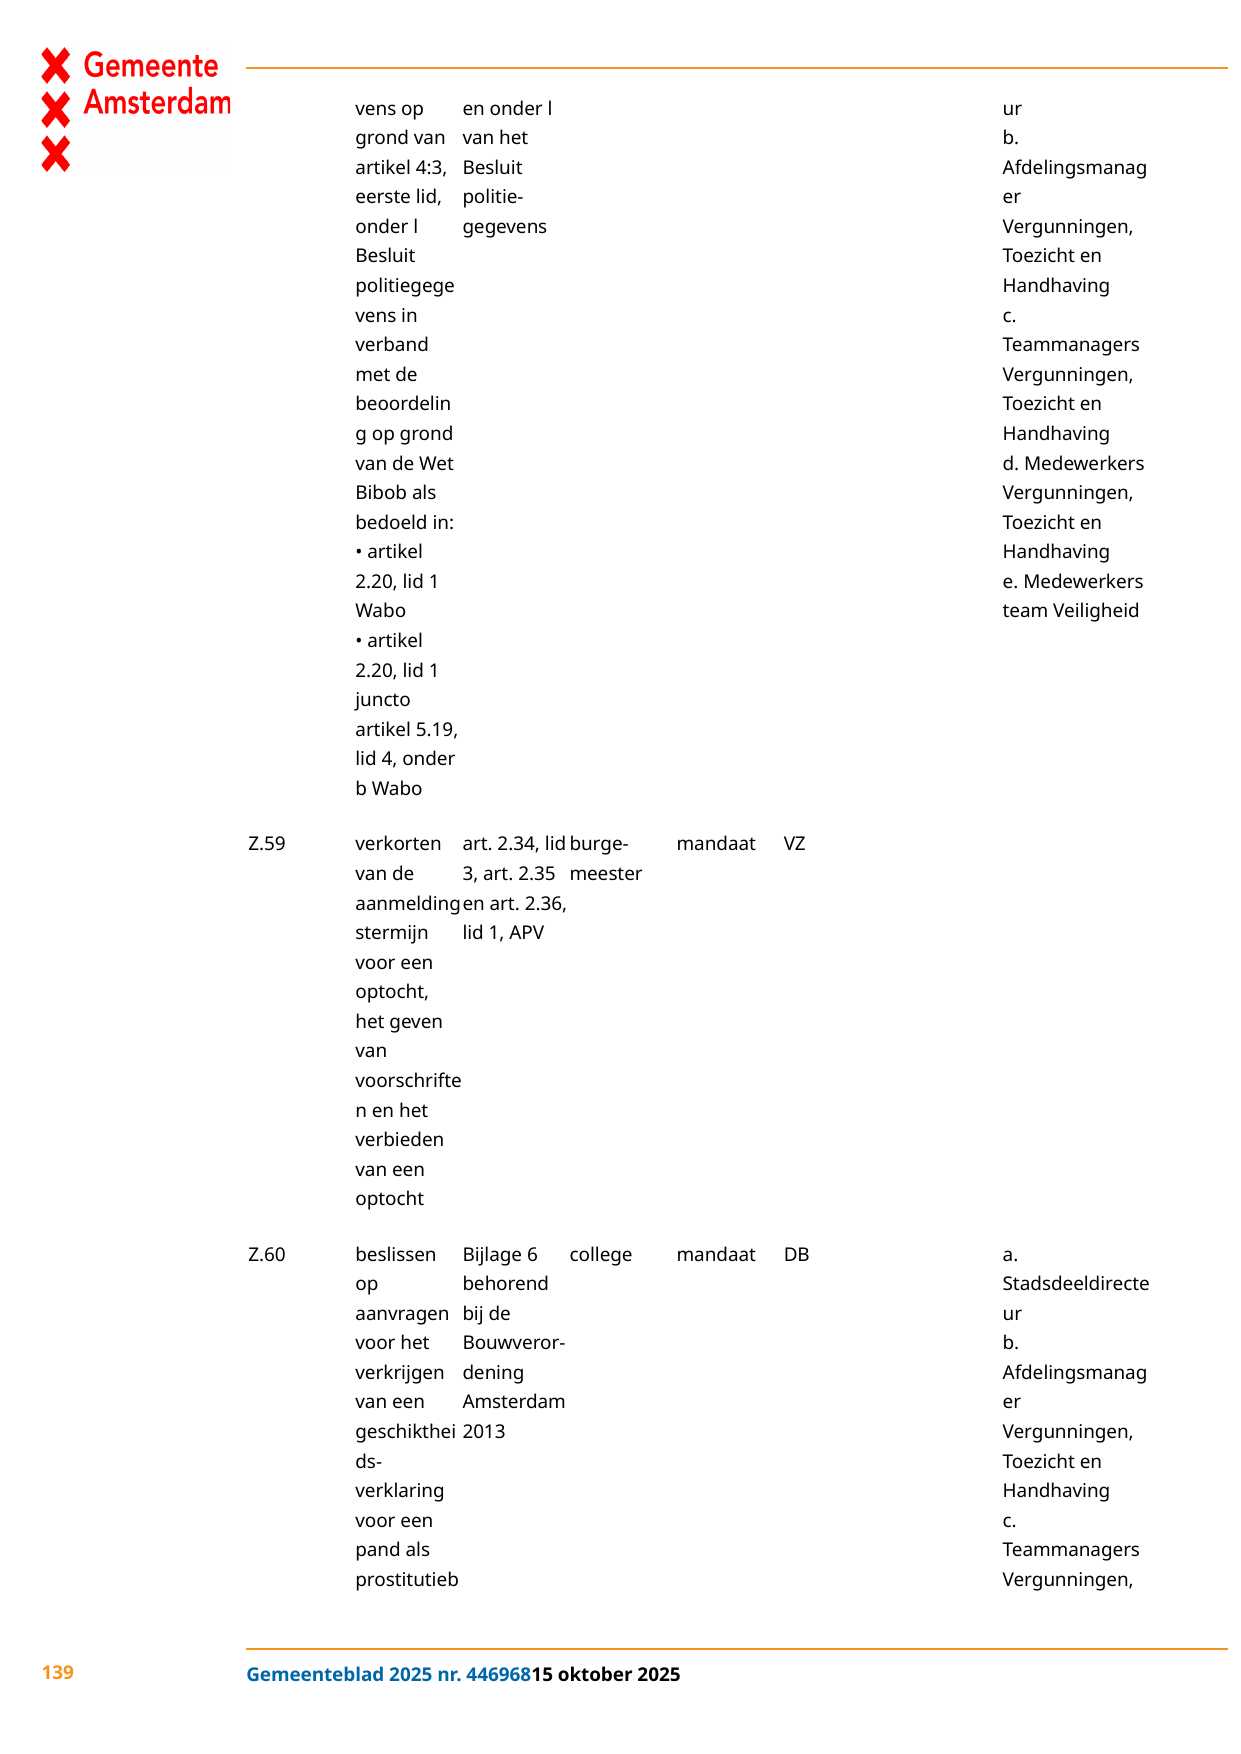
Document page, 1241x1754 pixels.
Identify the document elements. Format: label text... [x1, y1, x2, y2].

table_cell [891, 801, 1002, 1211]
table_cell [784, 95, 891, 801]
table_cell VZ [784, 801, 891, 1211]
table_cell [1003, 801, 1152, 1211]
table_cell Bijlage 6 behorend bij de Bouwveror-dening Amsterdam 2013 [462, 1211, 569, 1592]
table_cell [248, 95, 355, 801]
table_cell ur b. Afdelingsmanager Vergunningen, Toezicht en Handhaving c. Teammanagers Vergunningen, Toezicht en Handhaving d. Medewerkers Vergunningen, Toezicht en Handhaving e. Medewerkers team Veiligheid [1003, 95, 1152, 801]
table_cell en onder l van het Besluit politie-gegevens [462, 95, 569, 801]
table_cell vens op grond van artikel 4:3, eerste lid, onder l Besluit politiegegevens in verband met de beoordeling op grond van de Wet Bibob als bedoeld in: • artikel 2.20, lid 1 Wabo • artikel 2.20, lid 1 juncto artikel 5.19, lid 4, onder b Wabo [355, 95, 462, 801]
table_cell Z.60 [248, 1211, 355, 1592]
table_cell DB [784, 1211, 891, 1592]
table_cell beslissen op aanvragen voor het verkrijgen van een geschiktheids-verklaring voor een pand als prostitutieb [355, 1211, 462, 1592]
table_cell verkorten van de aanmeldingstermijn voor een optocht, het geven van voorschriften en het verbieden van een optocht [355, 801, 462, 1211]
table_cell Z.59 [248, 801, 355, 1211]
table_cell mandaat [676, 801, 783, 1211]
table_cell a. Stadsdeeldirecteur b. Afdelingsmanager Vergunningen, Toezicht en Handhaving c. Teammanagers Vergunningen, [1003, 1211, 1152, 1592]
table_cell [891, 95, 1002, 801]
table_cell [891, 1211, 1002, 1592]
table_cell art. 2.34, lid 3, art. 2.35 en art. 2.36, lid 1, APV [462, 801, 569, 1211]
picture [41, 47, 231, 172]
table_cell burge-meester [569, 801, 676, 1211]
table_cell college [569, 1211, 676, 1592]
table_cell [676, 95, 783, 801]
table_cell [569, 95, 676, 801]
table_cell mandaat [676, 1211, 783, 1592]
